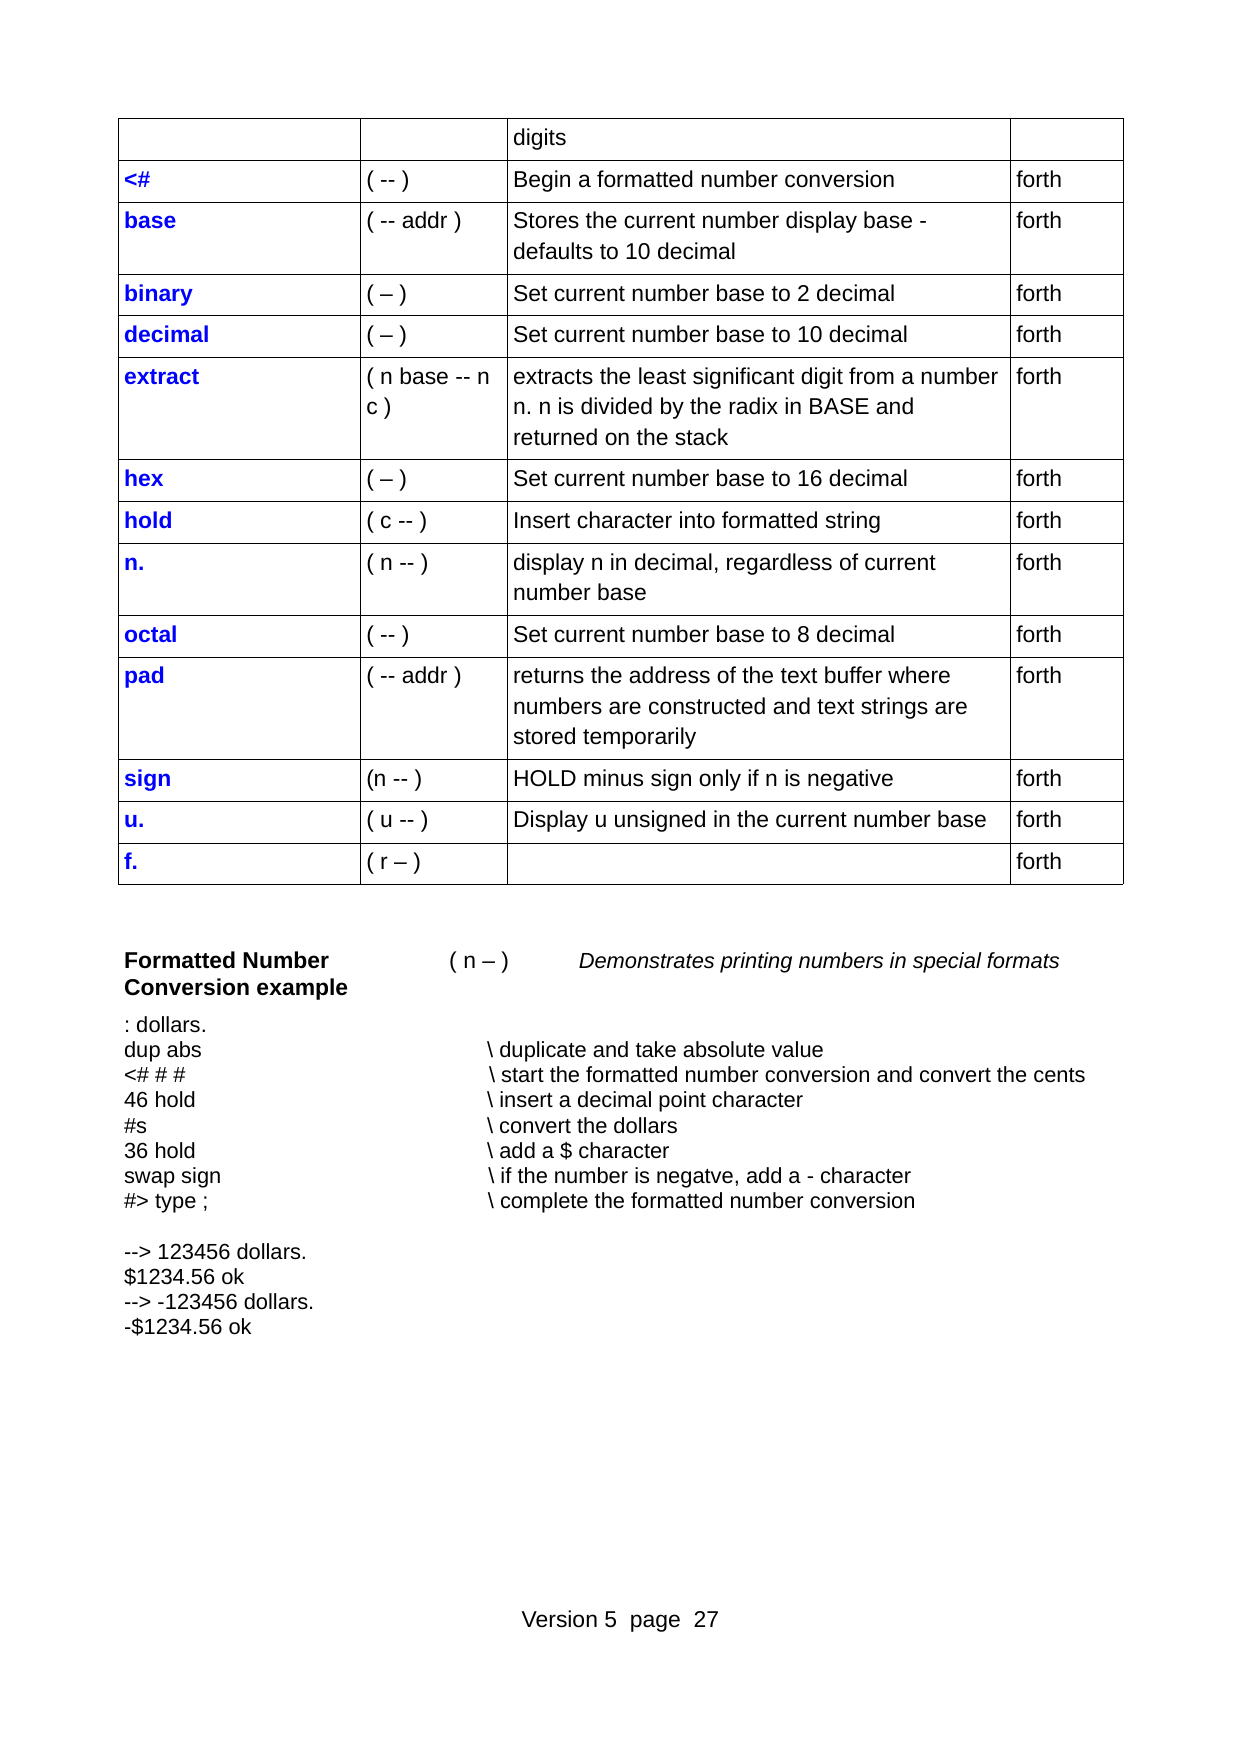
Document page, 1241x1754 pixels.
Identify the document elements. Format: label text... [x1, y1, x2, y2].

table_cell ( -- addr ) [361, 203, 507, 274]
table_cell ( -- ) [361, 616, 507, 657]
table_cell ( -- ) [361, 161, 507, 202]
table_cell forth [1011, 358, 1123, 459]
table_cell forth [1011, 658, 1123, 759]
table_cell hold [119, 502, 360, 543]
table_cell returns the address of the text buffer where numbers are constructed and text strings are stored temporarily [508, 658, 1010, 759]
table_cell pad [119, 658, 360, 759]
table_cell u. [119, 802, 360, 842]
table_cell Begin a formatted number conversion [508, 161, 1010, 202]
table_cell digits [508, 119, 1010, 160]
table_cell forth [1011, 802, 1123, 842]
table_cell forth [1011, 203, 1123, 274]
table_cell n. [119, 544, 360, 615]
table_cell display n in decimal, regardless of current number base [508, 544, 1010, 615]
table_cell ( -- addr ) [361, 658, 507, 759]
table_cell [119, 119, 360, 160]
table_cell HOLD minus sign only if n is negative [508, 760, 1010, 801]
table_cell Insert character into formatted string [508, 502, 1010, 543]
table_header ( n – ) [437, 942, 573, 1006]
table_cell ( – ) [361, 275, 507, 315]
table_cell ( u -- ) [361, 802, 507, 842]
table_cell [1011, 119, 1123, 160]
table_cell decimal [119, 316, 360, 357]
table_cell extracts the least significant digit from a number n. n is divided by the radix in BASE and returned on the stack [508, 358, 1010, 459]
table_cell hex [119, 460, 360, 501]
table_cell ( n base -- n c ) [361, 358, 507, 459]
table_header Formatted Number Conversion example [118, 942, 437, 1006]
table_cell f. [119, 844, 360, 884]
table_cell <# [119, 161, 360, 202]
table_cell ( r – ) [361, 844, 507, 884]
table_header Demonstrates printing numbers in special formats [573, 942, 1123, 1006]
table_cell Display u unsigned in the current number base [508, 802, 1010, 842]
table_cell ( c -- ) [361, 502, 507, 543]
table_cell forth [1011, 544, 1123, 615]
table_cell forth [1011, 275, 1123, 315]
table_cell Set current number base to 10 decimal [508, 316, 1010, 357]
table_cell forth [1011, 161, 1123, 202]
table_cell Set current number base to 16 decimal [508, 460, 1010, 501]
table_cell forth [1011, 844, 1123, 884]
table_cell binary [119, 275, 360, 315]
table_cell forth [1011, 502, 1123, 543]
table_cell [508, 844, 1010, 884]
table_cell Stores the current number display base - defaults to 10 decimal [508, 203, 1010, 274]
table_cell forth [1011, 460, 1123, 501]
table_cell octal [119, 616, 360, 657]
table_cell extract [119, 358, 360, 459]
table_cell (n -- ) [361, 760, 507, 801]
table_cell forth [1011, 616, 1123, 657]
table_cell forth [1011, 316, 1123, 357]
table_cell : dollars. dup abs \ duplicate and take absolute value <# # # \ start the formatted number conversion and convert the cents 46 hold \ insert a decimal point character #s \ convert the dollars 36 hold \ add a $ character swap sign \ if the number is negatve, add a - character #> type ; \ complete the formatted number conversion --> 123456 dollars. $1234.56 ok --> -123456 dollars. -$1234.56 ok [118, 1006, 1123, 1345]
table_cell forth [1011, 760, 1123, 801]
table_cell Set current number base to 2 decimal [508, 275, 1010, 315]
table_cell ( n -- ) [361, 544, 507, 615]
table_cell [361, 119, 507, 160]
table_cell Set current number base to 8 decimal [508, 616, 1010, 657]
table_cell ( – ) [361, 316, 507, 357]
table_cell base [119, 203, 360, 274]
table_cell ( – ) [361, 460, 507, 501]
table_cell sign [119, 760, 360, 801]
